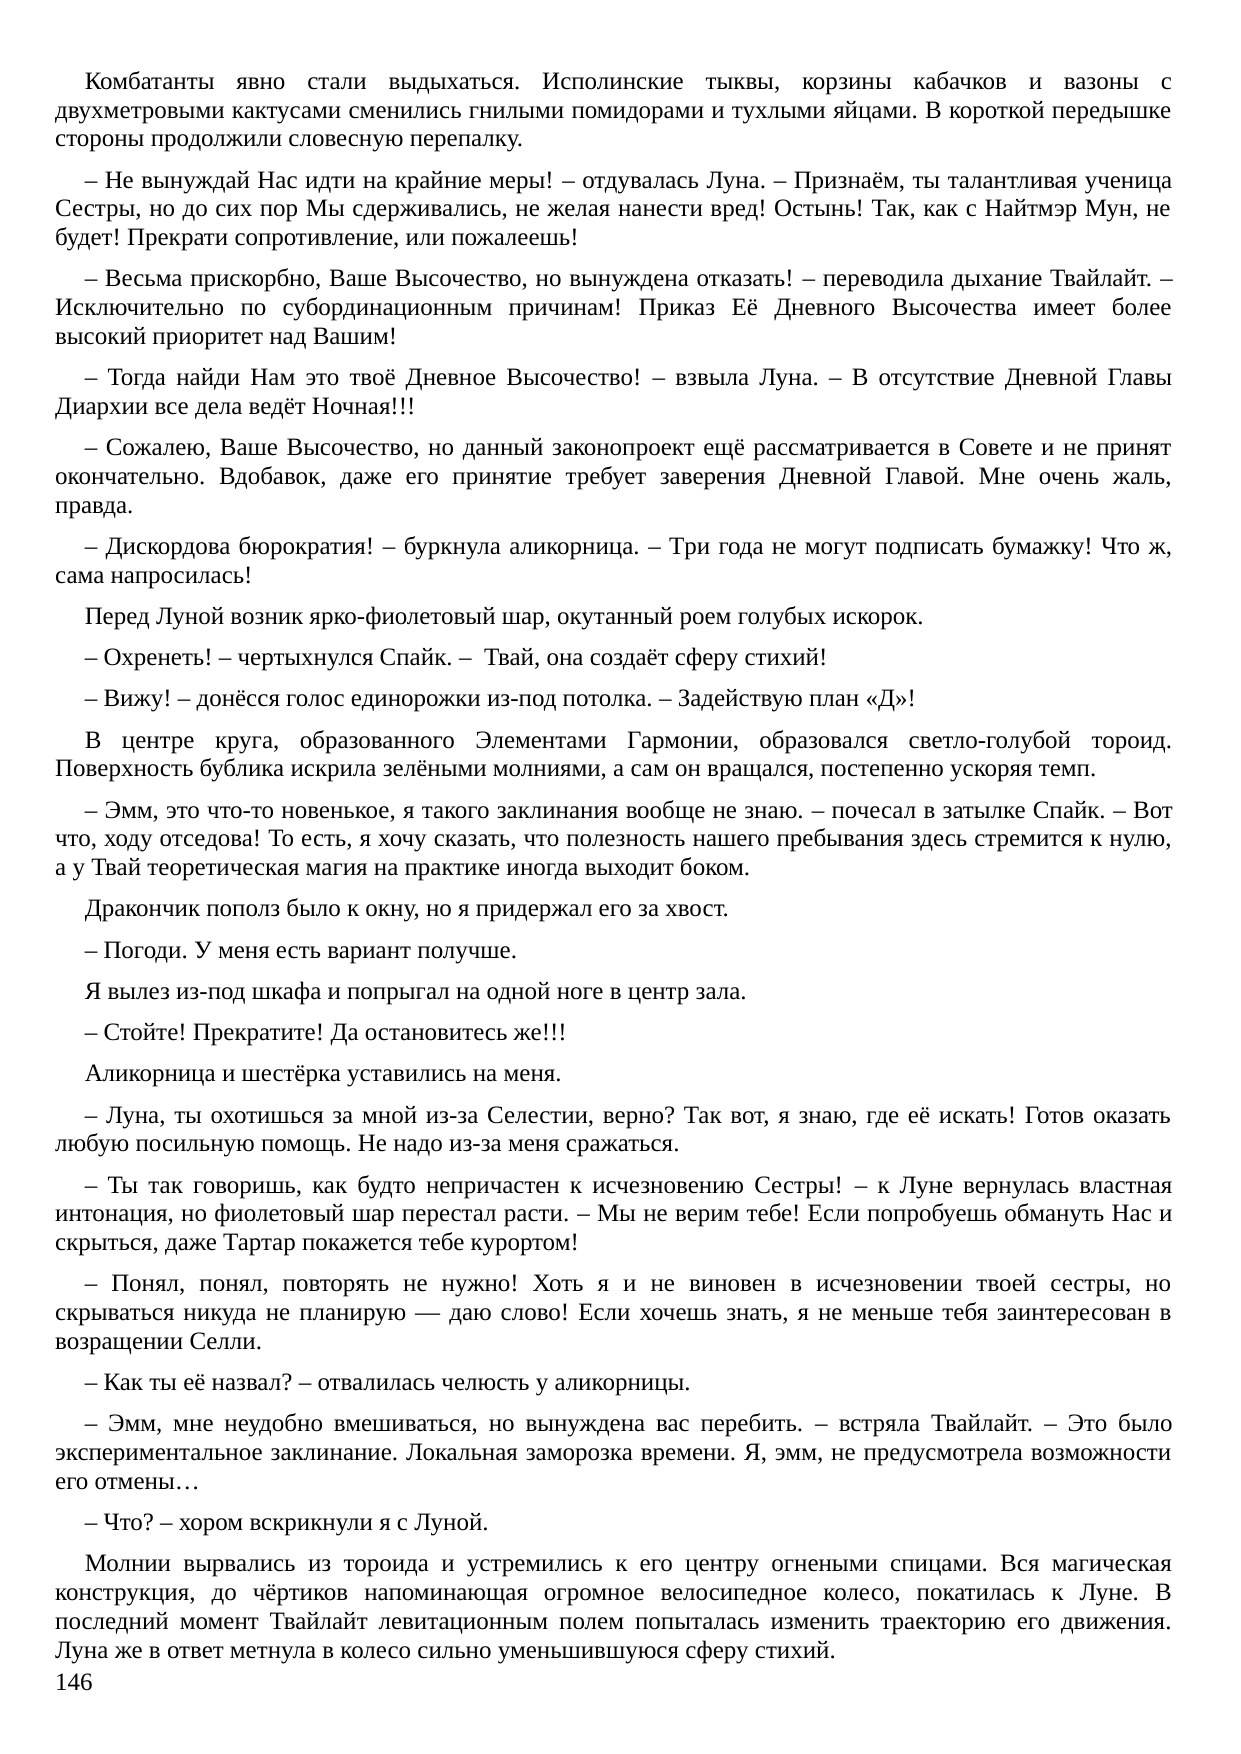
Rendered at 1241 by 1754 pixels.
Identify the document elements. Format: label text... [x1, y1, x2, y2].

text – Вижу! – донёсся голос единорожки из-под потолка. – Задействую план «Д»! [55, 683, 1173, 712]
text – Погоди. У меня есть вариант получше. [55, 935, 1173, 963]
text – Весьма прискорбно, Ваше Высочество, но вынуждена отказать! – переводила дыхание Твайлайт. – Исключительно по субординационным причинам! Приказ Её Дневного Высочества имеет более высокий приоритет над Вашим! [55, 263, 1173, 350]
text – Не вынуждай Нас идти на крайние меры! – отдувалась Луна. – Признаём, ты талантливая ученица Сестры, но до сих пор Мы сдерживались, не желая нанести вред! Остынь! Так, как с Найтмэр Мун, не будет! Прекрати сопротивление, или пожалеешь! [55, 165, 1173, 251]
text – Тогда найди Нам это твоё Дневное Высочество! – взвыла Луна. – В отсутствие Дневной Главы Диархии все дела ведёт Ночная!!! [55, 362, 1173, 420]
text – Ты так говоришь, как будто непричастен к исчезновению Сестры! – к Луне вернулась властная интонация, но фиолетовый шар перестал расти. – Мы не верим тебе! Если попробуешь обмануть Нас и скрыться, даже Тартар покажется тебе курортом! [55, 1170, 1173, 1256]
text Аликорница и шестёрка уставились на меня. [55, 1058, 1173, 1087]
text Дракончик пополз было к окну, но я придержал его за хвост. [55, 893, 1173, 922]
text – Как ты её назвал? – отвалилась челюсть у аликорницы. [55, 1367, 1173, 1396]
text – Стойте! Прекратите! Да остановитесь же!!! [55, 1017, 1173, 1046]
text – Эмм, мне неудобно вмешиваться, но вынуждена вас перебить. – встряла Твайлайт. – Это было экспериментальное заклинание. Локальная заморозка времени. Я, эмм, не предусмотрела возможности его отмены… [55, 1408, 1173, 1495]
text – Дискордова бюрократия! – буркнула аликорница. – Три года не могут подписать бумажку! Что ж, сама напросилась! [55, 531, 1173, 588]
text Комбатанты явно стали выдыхаться. Исполинские тыквы, корзины кабачков и вазоны с двухметровыми кактусами сменились гнилыми помидорами и тухлыми яйцами. В короткой передышке стороны продолжили словесную перепалку. [55, 66, 1173, 152]
text Я вылез из-под шкафа и попрыгал на одной ноге в центр зала. [55, 976, 1173, 1005]
text В центре круга, образованного Элементами Гармонии, образовался светло-голубой тороид. Поверхность бублика искрила зелёными молниями, а сам он вращался, постепенно ускоряя темп. [55, 725, 1173, 782]
text Молнии вырвались из тороида и устремились к его центру огнеными спицами. Вся магическая конструкция, до чёртиков напоминающая огромное велосипедное колесо, покатилась к Луне. В последний момент Твайлайт левитационным полем попыталась изменить траекторию его движения. Луна же в ответ метнула в колесо сильно уменьшившуюся сферу стихий. [55, 1548, 1173, 1663]
text – Сожалею, Ваше Высочество, но данный законопроект ещё рассматривается в Совете и не принят окончательно. Вдобавок, даже его принятие требует заверения Дневной Главой. Мне очень жаль, правда. [55, 432, 1173, 518]
text Перед Луной возник ярко-фиолетовый шар, окутанный роем голубых искорок. [55, 601, 1173, 630]
text – Эмм, это что-то новенькое, я такого заклинания вообще не знаю. – почесал в затылке Спайк. – Вот что, ходу отседова! То есть, я хочу сказать, что полезность нашего пребывания здесь стремится к нулю, а у Твай теоретическая магия на практике иногда выходит боком. [55, 795, 1173, 881]
text – Луна, ты охотишься за мной из-за Селестии, верно? Так вот, я знаю, где её искать! Готов оказать любую посильную помощь. Не надо из-за меня сражаться. [55, 1100, 1173, 1157]
text – Что? – хором вскрикнули я с Луной. [55, 1507, 1173, 1536]
text – Охренеть! – чертыхнулся Спайк. – Твай, она создаёт сферу стихий! [55, 642, 1173, 671]
text – Понял, понял, повторять не нужно! Хоть я и не виновен в исчезновении твоей сестры, но скрываться никуда не планирую — даю слово! Если хочешь знать, я не меньше тебя заинтересован в возращении Селли. [55, 1268, 1173, 1355]
